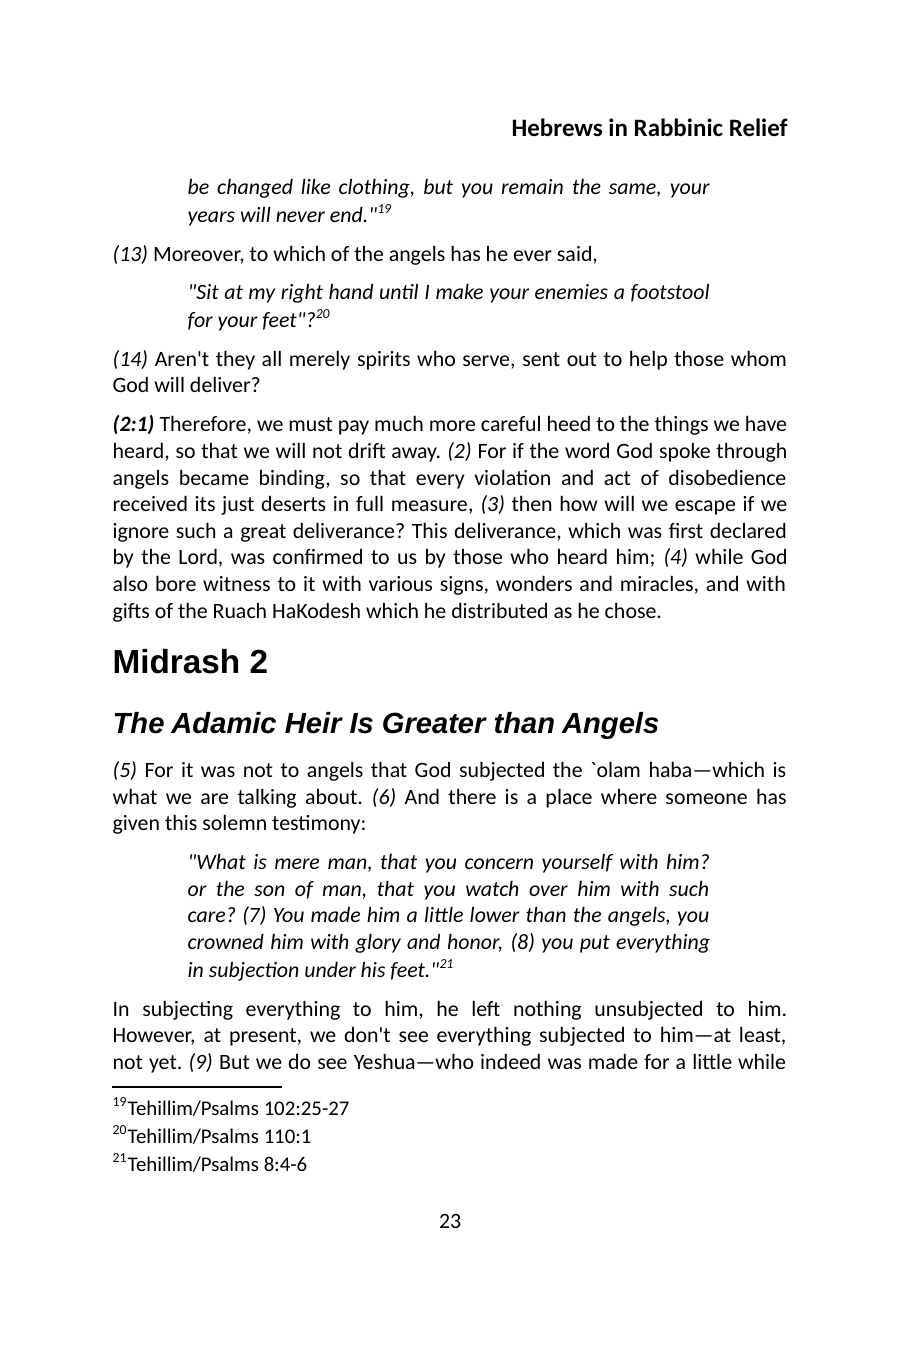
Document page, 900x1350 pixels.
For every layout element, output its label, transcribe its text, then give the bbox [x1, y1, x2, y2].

text Tehillim/Psalms 8:4-6 [112, 1149, 787, 1177]
text (14) Aren't they all merely spirits who serve, sent out to help those whom God will deliver? [112, 345, 787, 398]
text (2:1) Therefore, we must pay much more careful heed to the things we have heard, so that we will not drift away. (2) For if the word God spoke through angels became binding, so that every violation and act of disobedience received its just deserts in full measure, (3) then how will we escape if we ignore such a great deliverance? This deliverance, which was first declared by the Lord, was confirmed to us by those who heard him; (4) while God also bore witness to it with various signs, wonders and miracles, and with gifts of the Ruach HaKodesh which he distributed as he chose. [112, 410, 787, 624]
text In subjecting everything to him, he left nothing unsubjected to him. However, at present, we don't see everything subjected to him—at least, not yet. (9) But we do see Yeshua—who indeed was made for a little while [112, 995, 787, 1075]
text Tehillim/Psalms 110:1 [112, 1121, 787, 1149]
text (5) For it was not to angels that God subjected the `olam haba—which is what we are talking about. (6) And there is a place where someone has given this solemn testimony: [112, 756, 787, 836]
text (13) Moreover, to which of the angels has he ever said, [112, 240, 787, 266]
subtitle Midrash 2 [112, 642, 787, 680]
text be changed like clothing, but you remain the same, your years will never end." [187, 173, 712, 228]
subtitle The Adamic Heir Is Greater than Angels [112, 706, 787, 739]
text "Sit at my right hand until I make your enemies a footstool for your feet"? [187, 278, 712, 333]
text "What is mere man, that you concern yourself with him? or the son of man, that you watch over him with such care? (7) You made him a little lower than the angels, you crowned him with glory and honor, (8) you put everything in subjection under his feet." [187, 848, 712, 983]
text Tehillim/Psalms 102:25-27 [112, 1093, 787, 1121]
